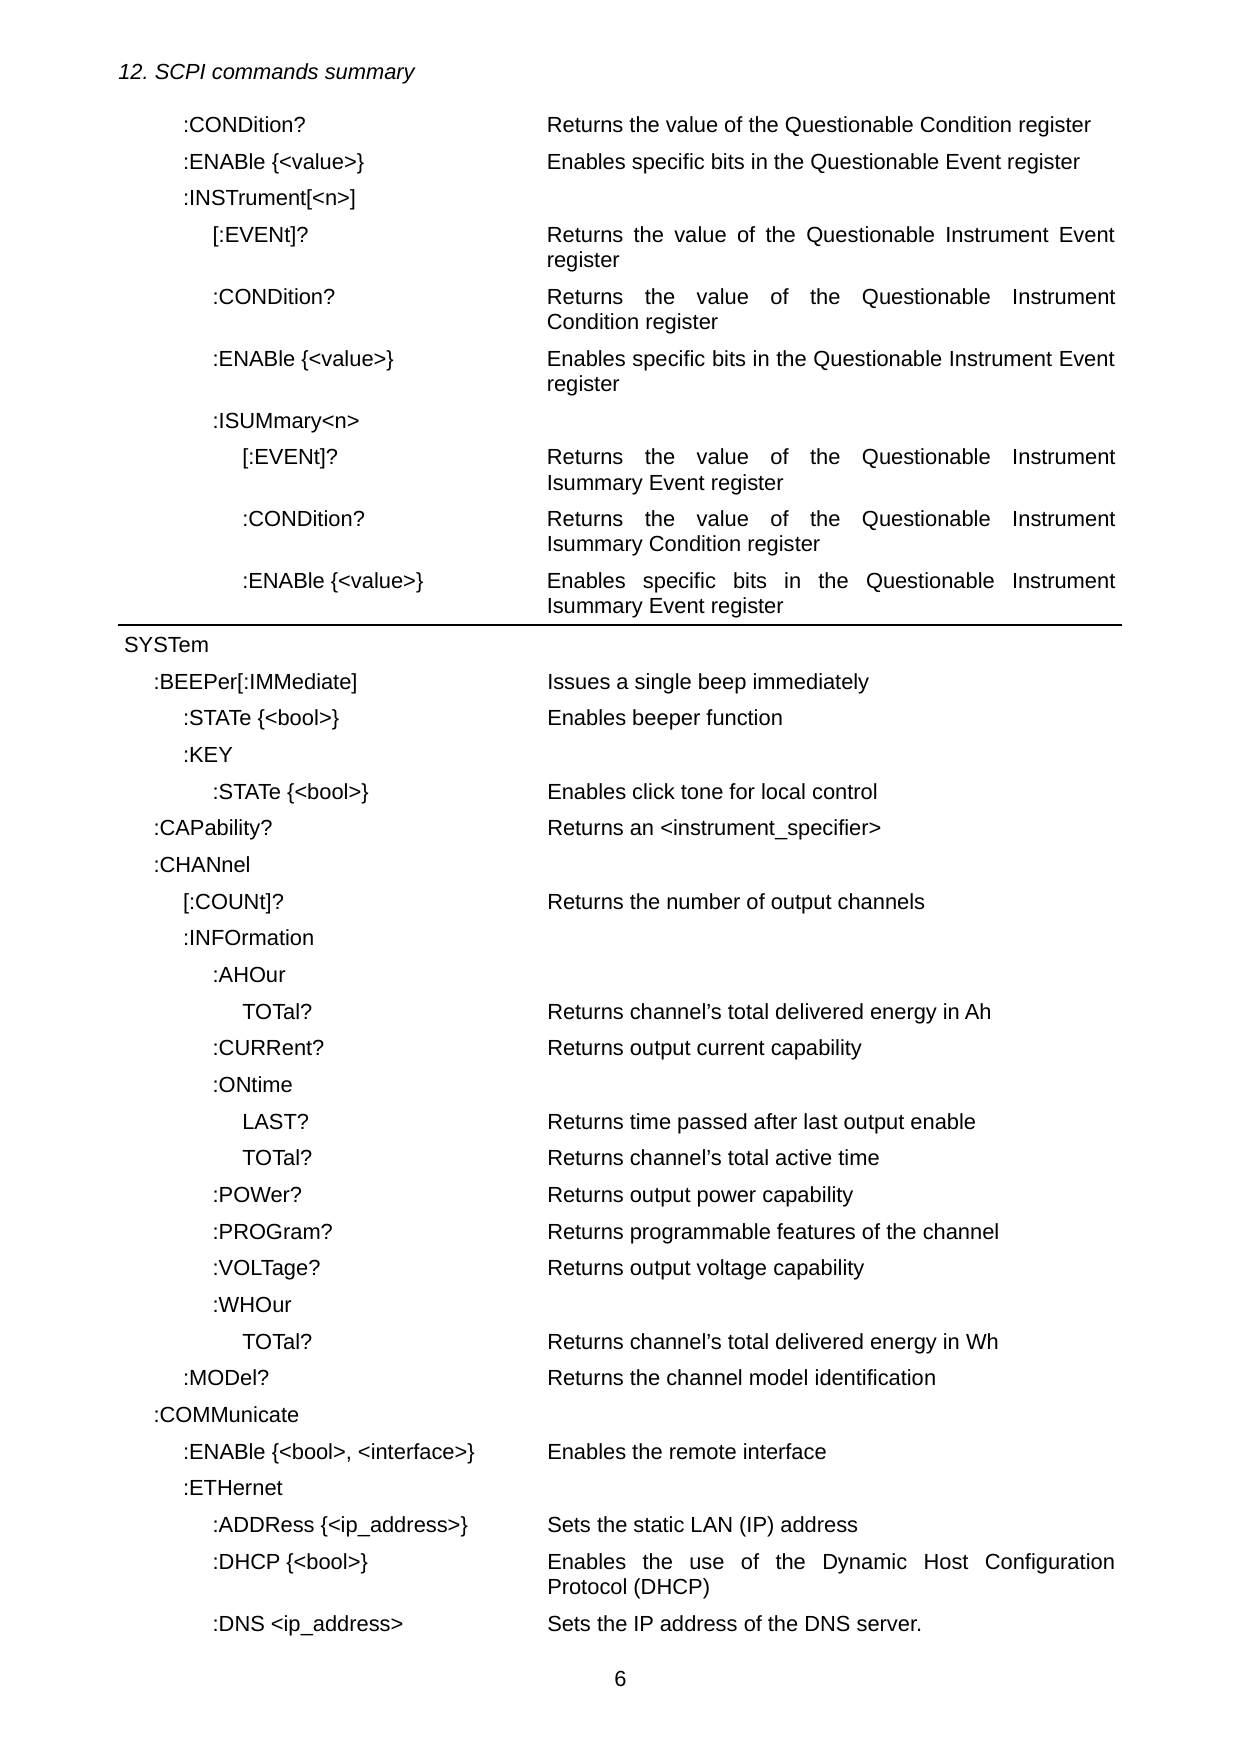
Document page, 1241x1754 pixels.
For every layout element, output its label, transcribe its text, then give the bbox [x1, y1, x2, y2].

table_cell :ETHernet [118, 1470, 541, 1506]
table_cell :PROGram? [118, 1213, 541, 1249]
table_cell [541, 736, 1122, 773]
table_cell :DNS <ip_address> [118, 1605, 541, 1641]
table_cell TOTal? [118, 993, 541, 1029]
table_cell Enables the use of the Dynamic Host Configuration Protocol (DHCP) [541, 1543, 1122, 1605]
table_cell Returns the value of the Questionable Condition register [541, 106, 1122, 143]
table_cell :CHANnel [118, 846, 541, 883]
table_cell :ENABle {<value>} [118, 562, 541, 624]
table_cell :KEY [118, 736, 541, 773]
table_cell :STATe {<bool>} [118, 700, 541, 736]
table_cell :CONDition? [118, 106, 541, 143]
table_cell Returns the value of the Questionable Instrument Isummary Event register [541, 439, 1122, 500]
table_cell [:EVENt]? [118, 216, 541, 278]
table_cell Returns an <instrument_specifier> [541, 810, 1122, 846]
table_cell :ENABle {<value>} [118, 340, 541, 402]
table_header SYSTem [118, 626, 541, 663]
table_cell Returns output current capability [541, 1030, 1122, 1066]
table_cell :ONtime [118, 1066, 541, 1103]
table_cell :POWer? [118, 1176, 541, 1213]
table_cell :CURRent? [118, 1030, 541, 1066]
table_cell [541, 402, 1122, 438]
table_cell :ISUMmary<n> [118, 402, 541, 438]
table_cell Returns the channel model identification [541, 1360, 1122, 1396]
table_cell Returns the value of the Questionable Instrument Event register [541, 216, 1122, 278]
table_cell :CONDition? [118, 278, 541, 340]
table_cell :INSTrument[<n>] [118, 180, 541, 216]
table_cell [:EVENt]? [118, 439, 541, 500]
table_cell Sets the IP address of the DNS server. [541, 1605, 1122, 1641]
table_cell :ADDRess {<ip_address>} [118, 1506, 541, 1543]
table_cell Returns channel’s total delivered energy in Ah [541, 993, 1122, 1029]
table_cell Sets the static LAN (IP) address [541, 1506, 1122, 1543]
table_cell Returns channel’s total delivered energy in Wh [541, 1323, 1122, 1359]
table_cell Enables specific bits in the Questionable Event register [541, 143, 1122, 179]
table_cell Enables the remote interface [541, 1433, 1122, 1469]
table_cell [541, 1066, 1122, 1103]
table_cell :DHCP {<bool>} [118, 1543, 541, 1605]
table_cell Enables specific bits in the Questionable Instrument Event register [541, 340, 1122, 402]
table_cell :COMMunicate [118, 1396, 541, 1433]
table_cell Enables click tone for local control [541, 773, 1122, 809]
table_cell Returns output voltage capability [541, 1250, 1122, 1286]
table_cell [:COUNt]? [118, 883, 541, 919]
table_cell Enables beeper function [541, 700, 1122, 736]
table_cell :CAPability? [118, 810, 541, 846]
table_cell TOTal? [118, 1140, 541, 1176]
table_cell :MODel? [118, 1360, 541, 1396]
table_cell Returns output power capability [541, 1176, 1122, 1213]
table_cell :AHOur [118, 956, 541, 993]
table_cell :WHOur [118, 1286, 541, 1323]
table_cell Enables specific bits in the Questionable Instrument Isummary Event register [541, 562, 1122, 624]
table_cell :INFOrmation [118, 920, 541, 956]
table_cell Returns the value of the Questionable Instrument Condition register [541, 278, 1122, 340]
table_cell TOTal? [118, 1323, 541, 1359]
table_cell :STATe {<bool>} [118, 773, 541, 809]
table_cell [541, 846, 1122, 883]
table_cell Returns time passed after last output enable [541, 1103, 1122, 1139]
table_cell :ENABle {<bool>, <interface>} [118, 1433, 541, 1469]
table_cell :BEEPer[:IMMediate] [118, 663, 541, 699]
table_cell [541, 1396, 1122, 1433]
table_cell [541, 956, 1122, 993]
table_cell [541, 920, 1122, 956]
table_header [541, 626, 1122, 663]
table_cell [541, 1286, 1122, 1323]
table_cell [541, 1470, 1122, 1506]
table_cell Returns channel’s total active time [541, 1140, 1122, 1176]
table_cell [541, 180, 1122, 216]
table_cell Returns the number of output channels [541, 883, 1122, 919]
table_cell :ENABle {<value>} [118, 143, 541, 179]
table_cell Returns programmable features of the channel [541, 1213, 1122, 1249]
table_cell Issues a single beep immediately [541, 663, 1122, 699]
table_cell Returns the value of the Questionable Instrument Isummary Condition register [541, 500, 1122, 562]
table_cell LAST? [118, 1103, 541, 1139]
table_cell :VOLTage? [118, 1250, 541, 1286]
table_cell :CONDition? [118, 500, 541, 562]
